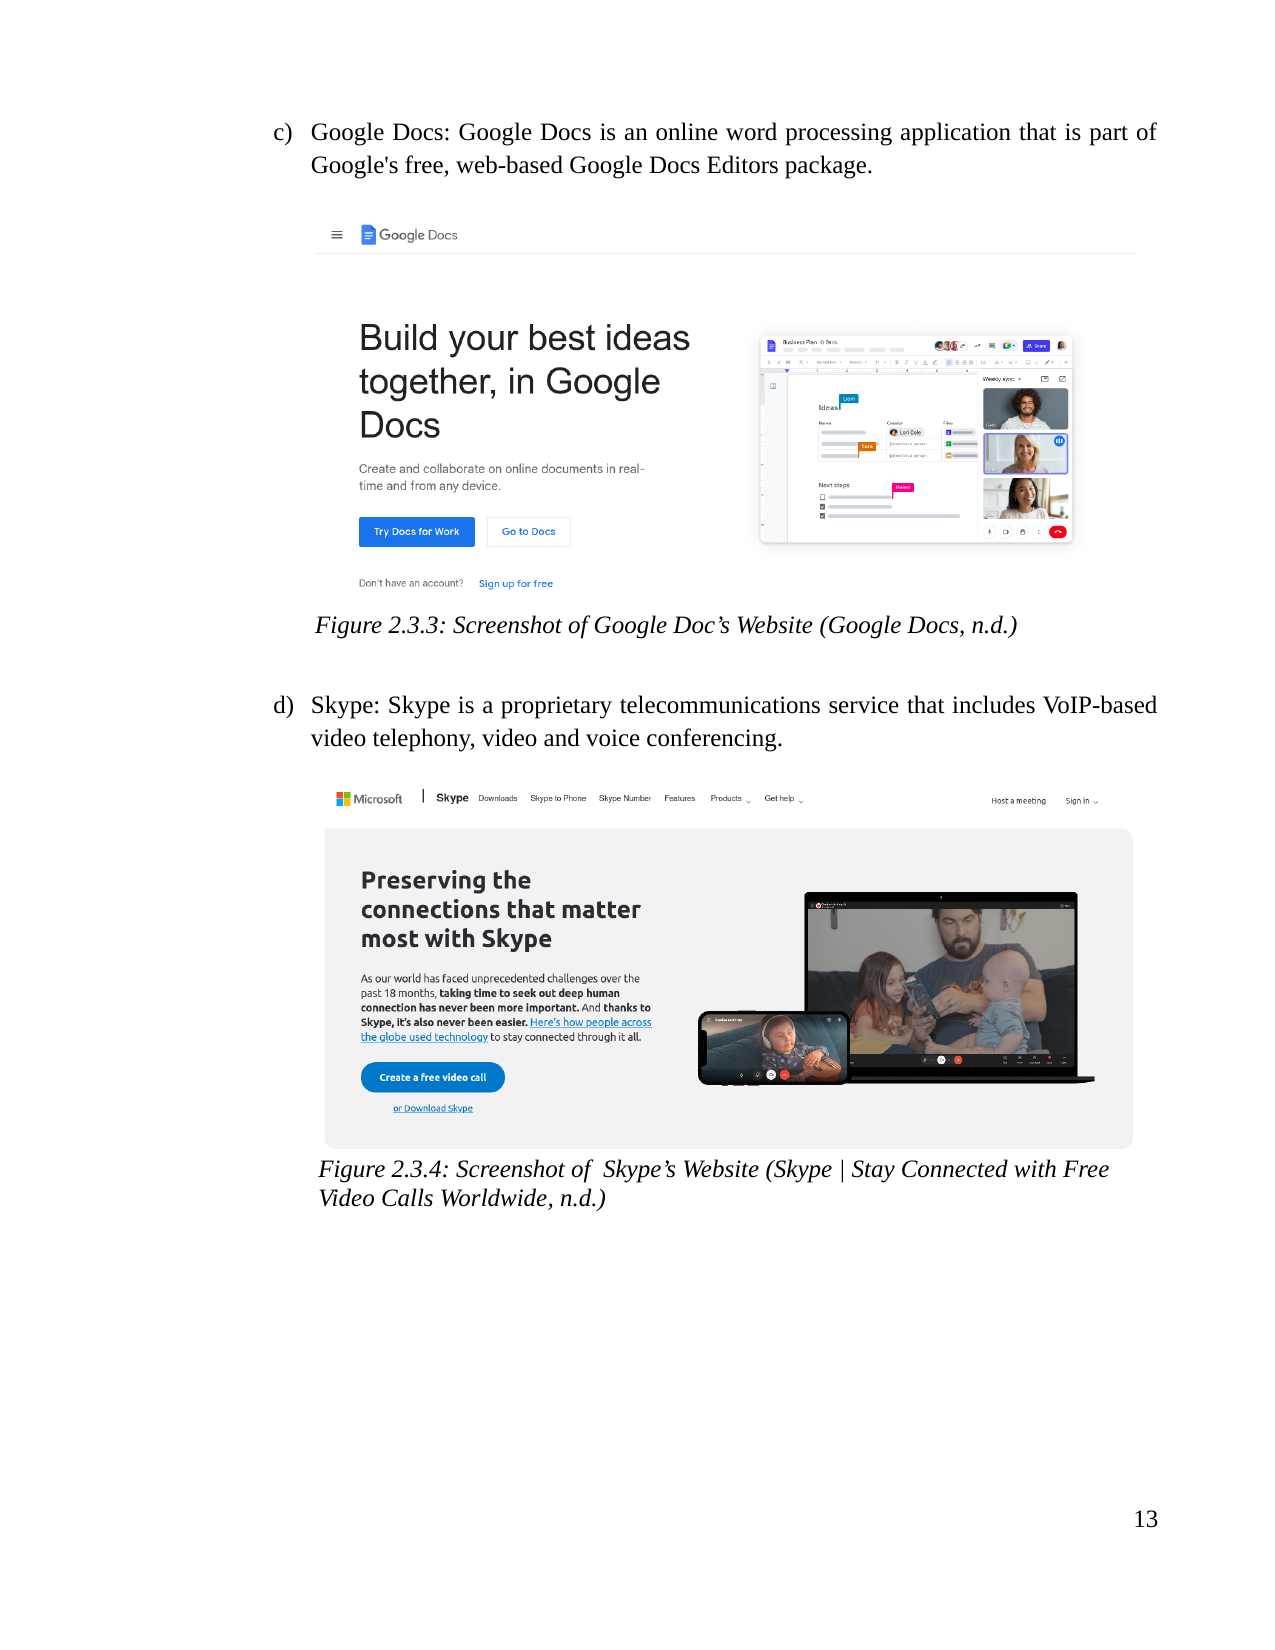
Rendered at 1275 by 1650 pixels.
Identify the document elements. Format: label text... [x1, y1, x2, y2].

picture [318, 783, 1139, 1155]
list Skype: Skype is a proprietary telecommunications service that includes VoIP-based video telephony, video and voice conferencing. [273, 691, 1158, 752]
picture [315, 215, 1136, 610]
list Google Docs: Google Docs is an online word processing application that is part of Google's free, web-based Google Docs Editors package. [273, 117, 1158, 179]
text Figure 2.3.3: Screenshot of Google Doc’s Website (Google Docs, n.d.) [315, 610, 1136, 639]
text Figure 2.3.4: Screenshot of Skype’s Website (Skype | Stay Connected with Free Video Calls Worldwide, n.d.) [318, 1155, 1138, 1212]
